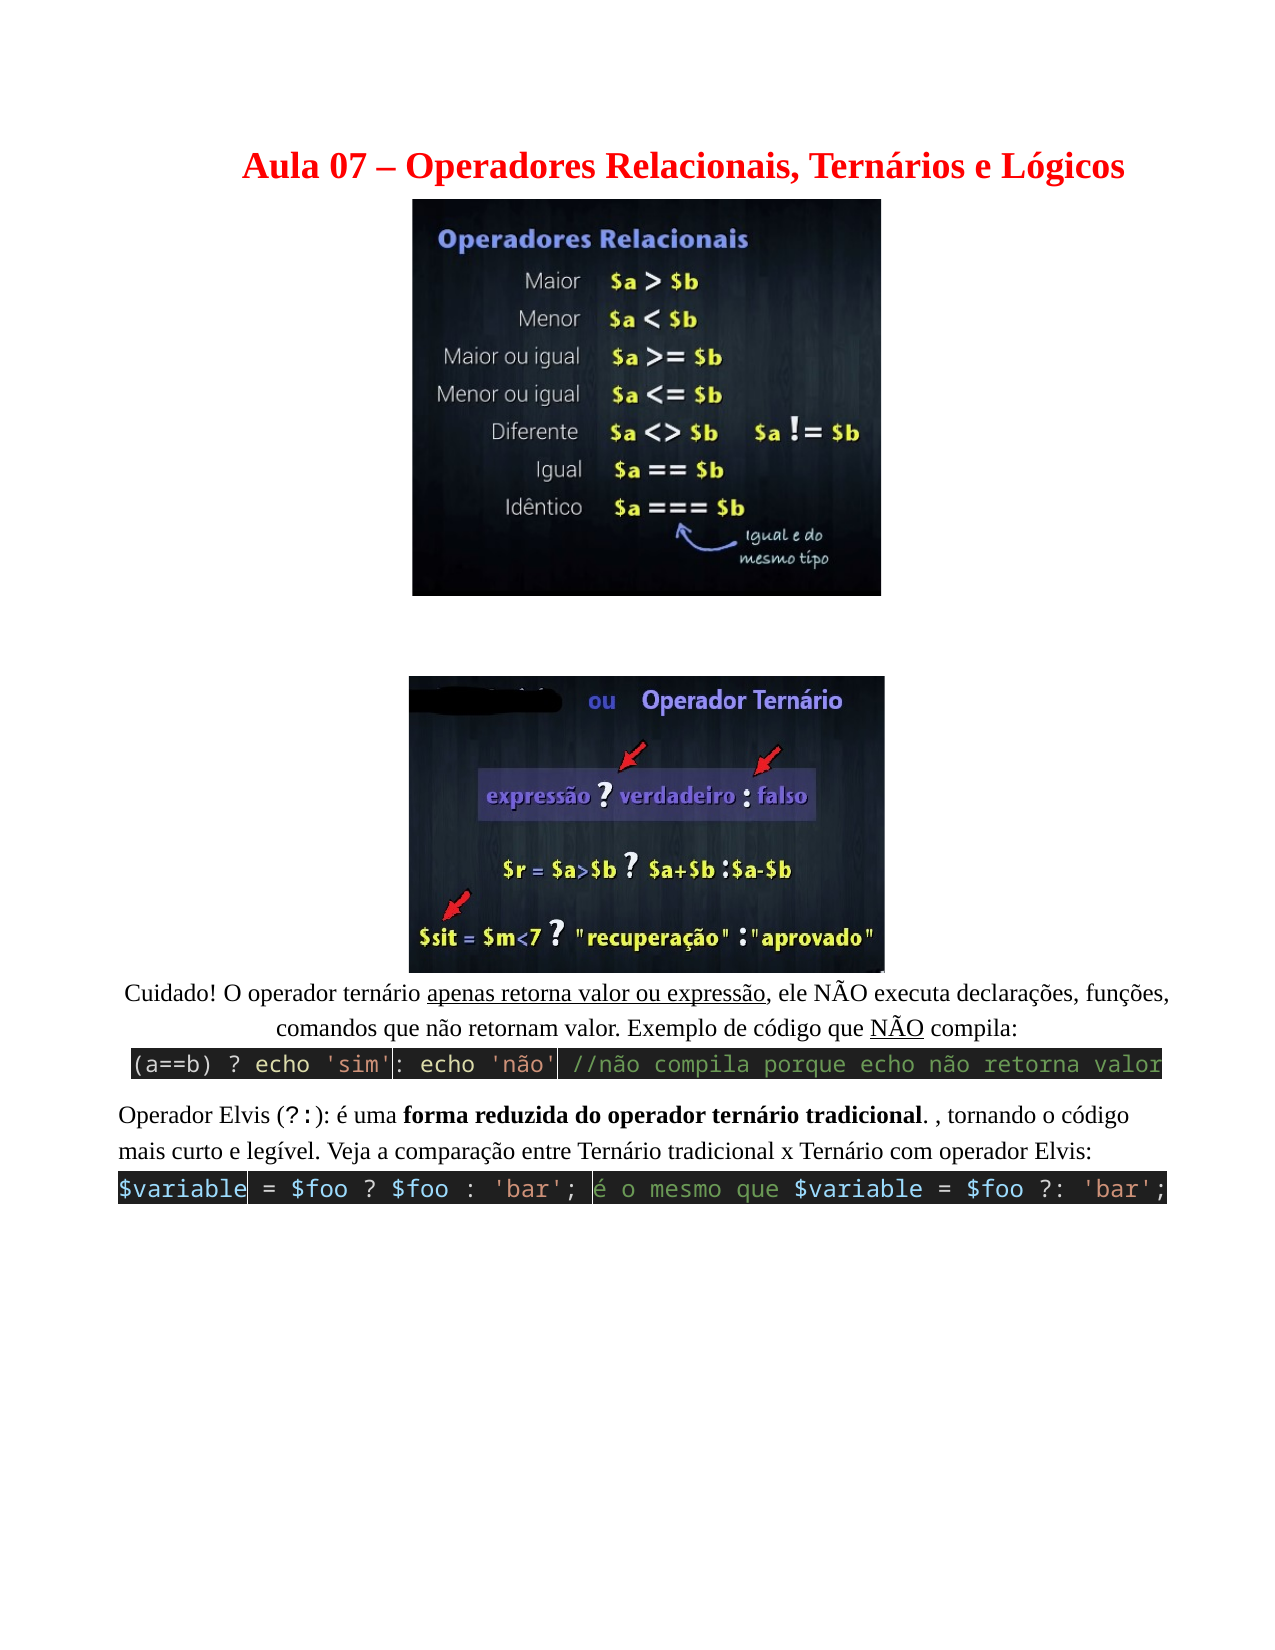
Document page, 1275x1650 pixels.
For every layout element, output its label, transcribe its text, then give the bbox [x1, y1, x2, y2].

text Cuidado! O operador ternário apenas retorna valor ou expressão, ele NÃO executa declarações, funções, comandos que não retornam valor. Exemplo de código que NÃO compila: (a==b) ? echo 'sim': echo 'não' //não compila porque echo não retorna valor [118, 973, 1175, 1079]
subtitle Aula 07 – Operadores Relacionais, Ternários e Lógicos [118, 143, 1175, 187]
picture [408, 676, 885, 973]
text Operador Elvis (?:): é uma forma reduzida do operador ternário tradicional. , tornando o código mais curto e legível. Veja a comparação entre Ternário tradicional x Ternário com operador Elvis: $variable = $foo ? $foo : 'bar'; é o mesmo que $variable = $foo ?: 'bar'; [118, 1100, 1175, 1204]
picture [412, 199, 882, 596]
